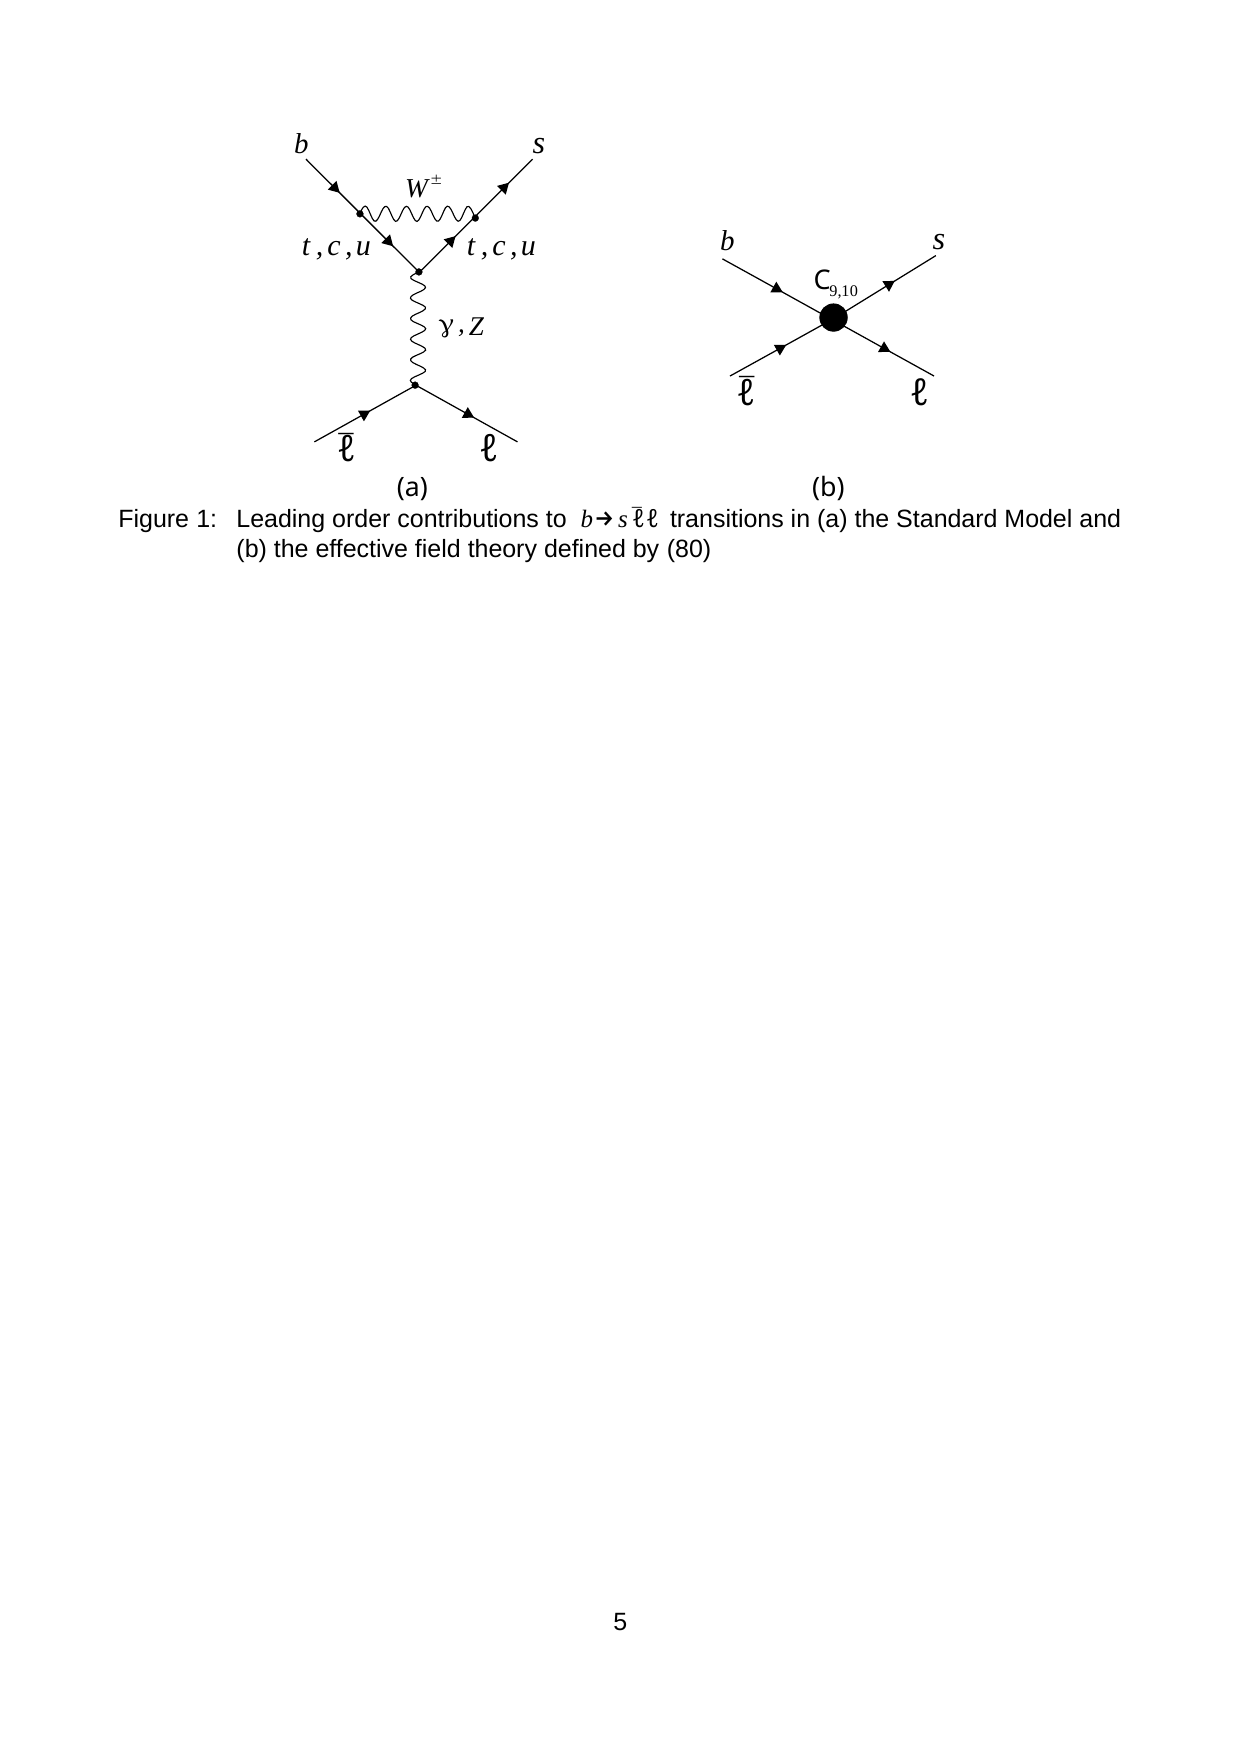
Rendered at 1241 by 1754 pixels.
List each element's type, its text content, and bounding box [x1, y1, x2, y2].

text Figure 1: Leading order contributions to transitions in (a) the Standard Model and (b) the effective field theory defined by (80) [118, 118, 1122, 564]
